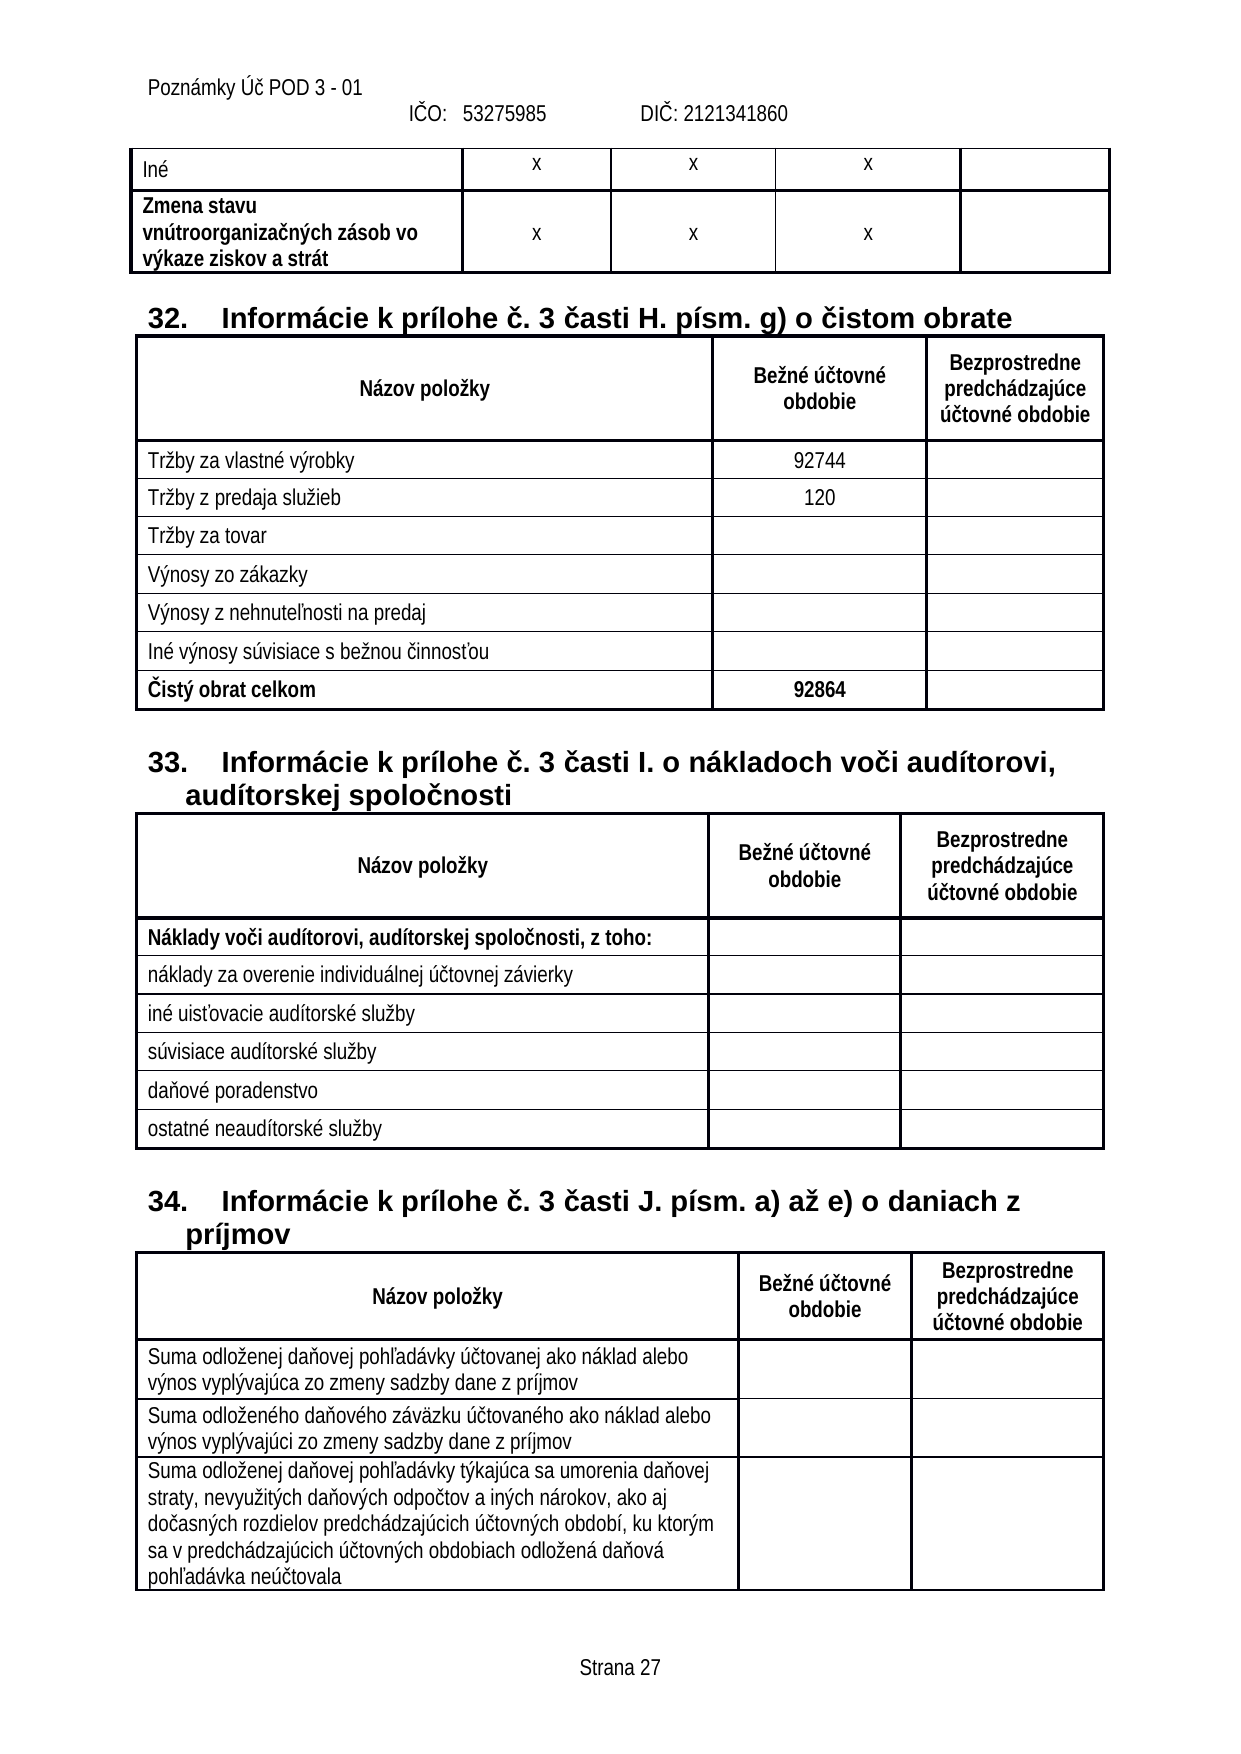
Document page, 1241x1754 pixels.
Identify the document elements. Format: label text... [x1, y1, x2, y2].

table_cell Výnosy zo zákazky [138, 555, 711, 593]
table_cell súvisiace audítorské služby [138, 1033, 707, 1070]
table_cell [710, 956, 899, 993]
table_cell [902, 1071, 1102, 1109]
table_cell 92864 [714, 671, 925, 708]
table_cell [962, 149, 1108, 189]
table_header Bežné účtovné obdobie [714, 338, 925, 439]
title Informácie k prílohe č. 3 časti I. o nákladoch voči audítorovi, audítorskej spoločnosti [148, 745, 1092, 812]
table_cell iné uisťovacie audítorské služby [138, 995, 707, 1032]
table_cell ostatné neaudítorské služby [138, 1110, 707, 1147]
table_cell 120 [714, 479, 925, 516]
table_header Bežné účtovné obdobie [710, 815, 899, 916]
table_cell Zmena stavu vnútroorganizačných zásob vo výkaze ziskov a strát [133, 192, 461, 271]
table_cell Tržby za vlastné výrobky [138, 442, 711, 477]
title Informácie k prílohe č. 3 časti J. písm. a) až e) o daniach z príjmov [148, 1184, 1092, 1251]
table_cell [740, 1341, 910, 1397]
table_cell x [612, 192, 775, 271]
table_cell Náklady voči audítorovi, audítorskej spoločnosti, z toho: [138, 920, 707, 955]
table_cell Výnosy z nehnuteľnosti na predaj [138, 594, 711, 631]
table_cell [902, 920, 1102, 955]
title Informácie k prílohe č. 3 časti H. písm. g) o čistom obrate [148, 301, 1092, 334]
table_header Bezprostredne predchádzajúce účtovné obdobie [928, 338, 1102, 439]
table_cell [710, 1033, 899, 1070]
table_cell x [776, 192, 959, 271]
table_cell [710, 920, 899, 955]
table_cell [710, 1071, 899, 1109]
table_cell [710, 1110, 899, 1147]
table_cell Iné výnosy súvisiace s bežnou činnosťou [138, 632, 711, 669]
table_cell Čistý obrat celkom [138, 671, 711, 708]
table_header Názov položky [138, 338, 711, 439]
table_cell náklady za overenie individuálnej účtovnej závierky [138, 956, 707, 993]
table_cell [902, 956, 1102, 993]
table_cell Suma odloženej daňovej pohľadávky týkajúca sa umorenia daňovej straty, nevyužitých daňových odpočtov a iných nárokov, ako aj dočasných rozdielov predchádzajúcich účtovných období, ku ktorým sa v predchádzajúcich účtovných obdobiach odložená daňová pohľadávka neúčtovala [138, 1458, 737, 1589]
table_cell [913, 1458, 1102, 1589]
table_cell Iné [133, 149, 461, 189]
table_header Bežné účtovné obdobie [740, 1254, 910, 1338]
table_cell Tržby za tovar [138, 517, 711, 554]
table_cell [902, 995, 1102, 1032]
table_cell Suma odloženého daňového záväzku účtovaného ako náklad alebo výnos vyplývajúci zo zmeny sadzby dane z príjmov [138, 1400, 737, 1456]
table_header Bezprostredne predchádzajúce účtovné obdobie [913, 1254, 1102, 1338]
table_cell [740, 1458, 910, 1589]
table_cell [714, 594, 925, 631]
table_cell x [776, 149, 959, 189]
table_cell x [464, 192, 610, 271]
table_cell [928, 555, 1102, 593]
table_cell [710, 995, 899, 1032]
table_header Názov položky [138, 1254, 737, 1338]
table_header Bezprostredne predchádzajúce účtovné obdobie [902, 815, 1102, 916]
table_cell [913, 1399, 1102, 1456]
table_cell Tržby z predaja služieb [138, 479, 711, 516]
table_cell [928, 632, 1102, 669]
table_cell x [464, 149, 610, 189]
table_cell [714, 517, 925, 554]
table_cell [913, 1341, 1102, 1397]
table_cell [928, 442, 1102, 477]
table_cell [928, 479, 1102, 516]
table_cell [928, 594, 1102, 631]
table_cell daňové poradenstvo [138, 1071, 707, 1109]
table_cell x [612, 149, 775, 189]
table_cell [714, 632, 925, 669]
table_cell [962, 192, 1108, 271]
table_cell [928, 671, 1102, 708]
table_cell [902, 1033, 1102, 1070]
table_header Názov položky [138, 815, 707, 916]
table_cell 92744 [714, 442, 925, 477]
table_cell [740, 1399, 910, 1456]
table_cell Suma odloženej daňovej pohľadávky účtovanej ako náklad alebo výnos vyplývajúca zo zmeny sadzby dane z príjmov [138, 1341, 737, 1397]
table_cell [902, 1110, 1102, 1147]
table_cell [928, 517, 1102, 554]
table_cell [714, 555, 925, 593]
